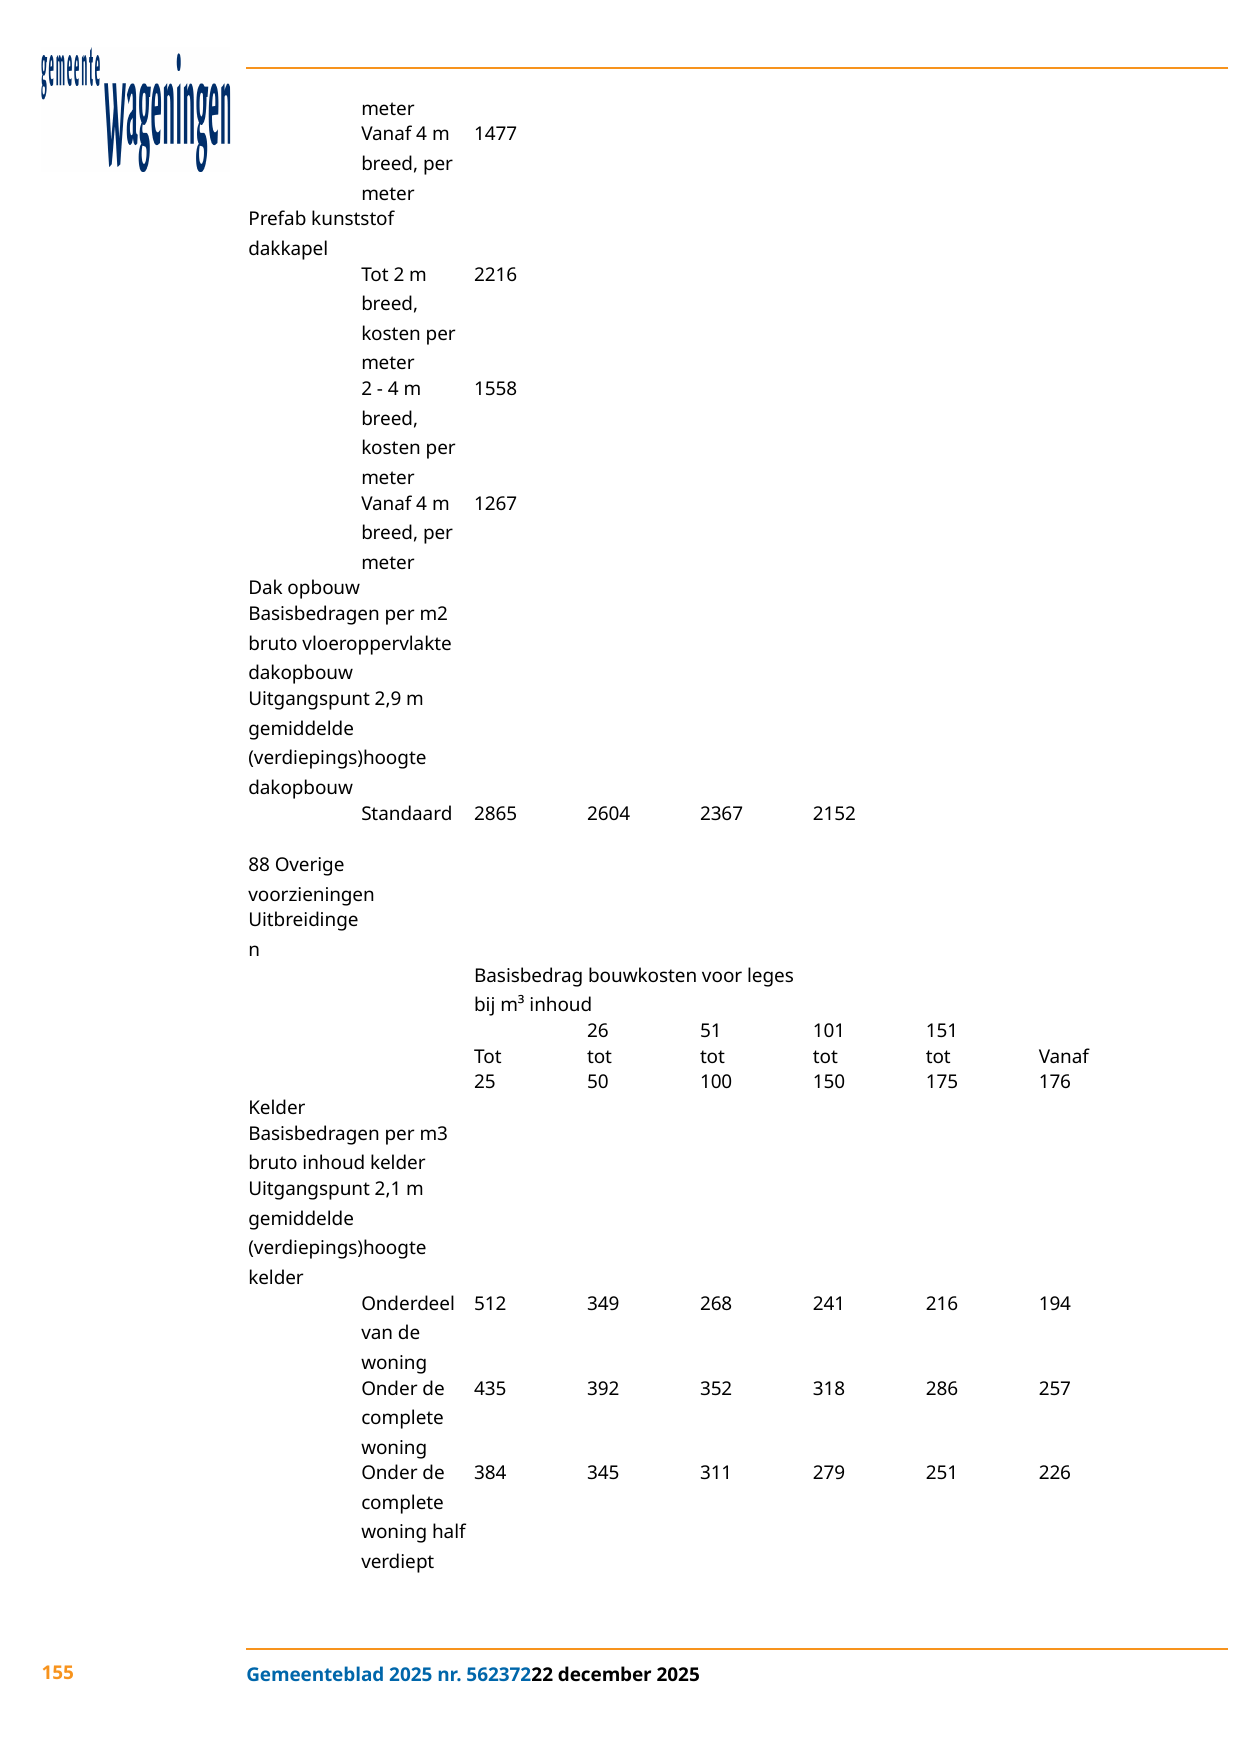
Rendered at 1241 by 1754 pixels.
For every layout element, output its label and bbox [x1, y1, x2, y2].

picture [41, 47, 231, 172]
